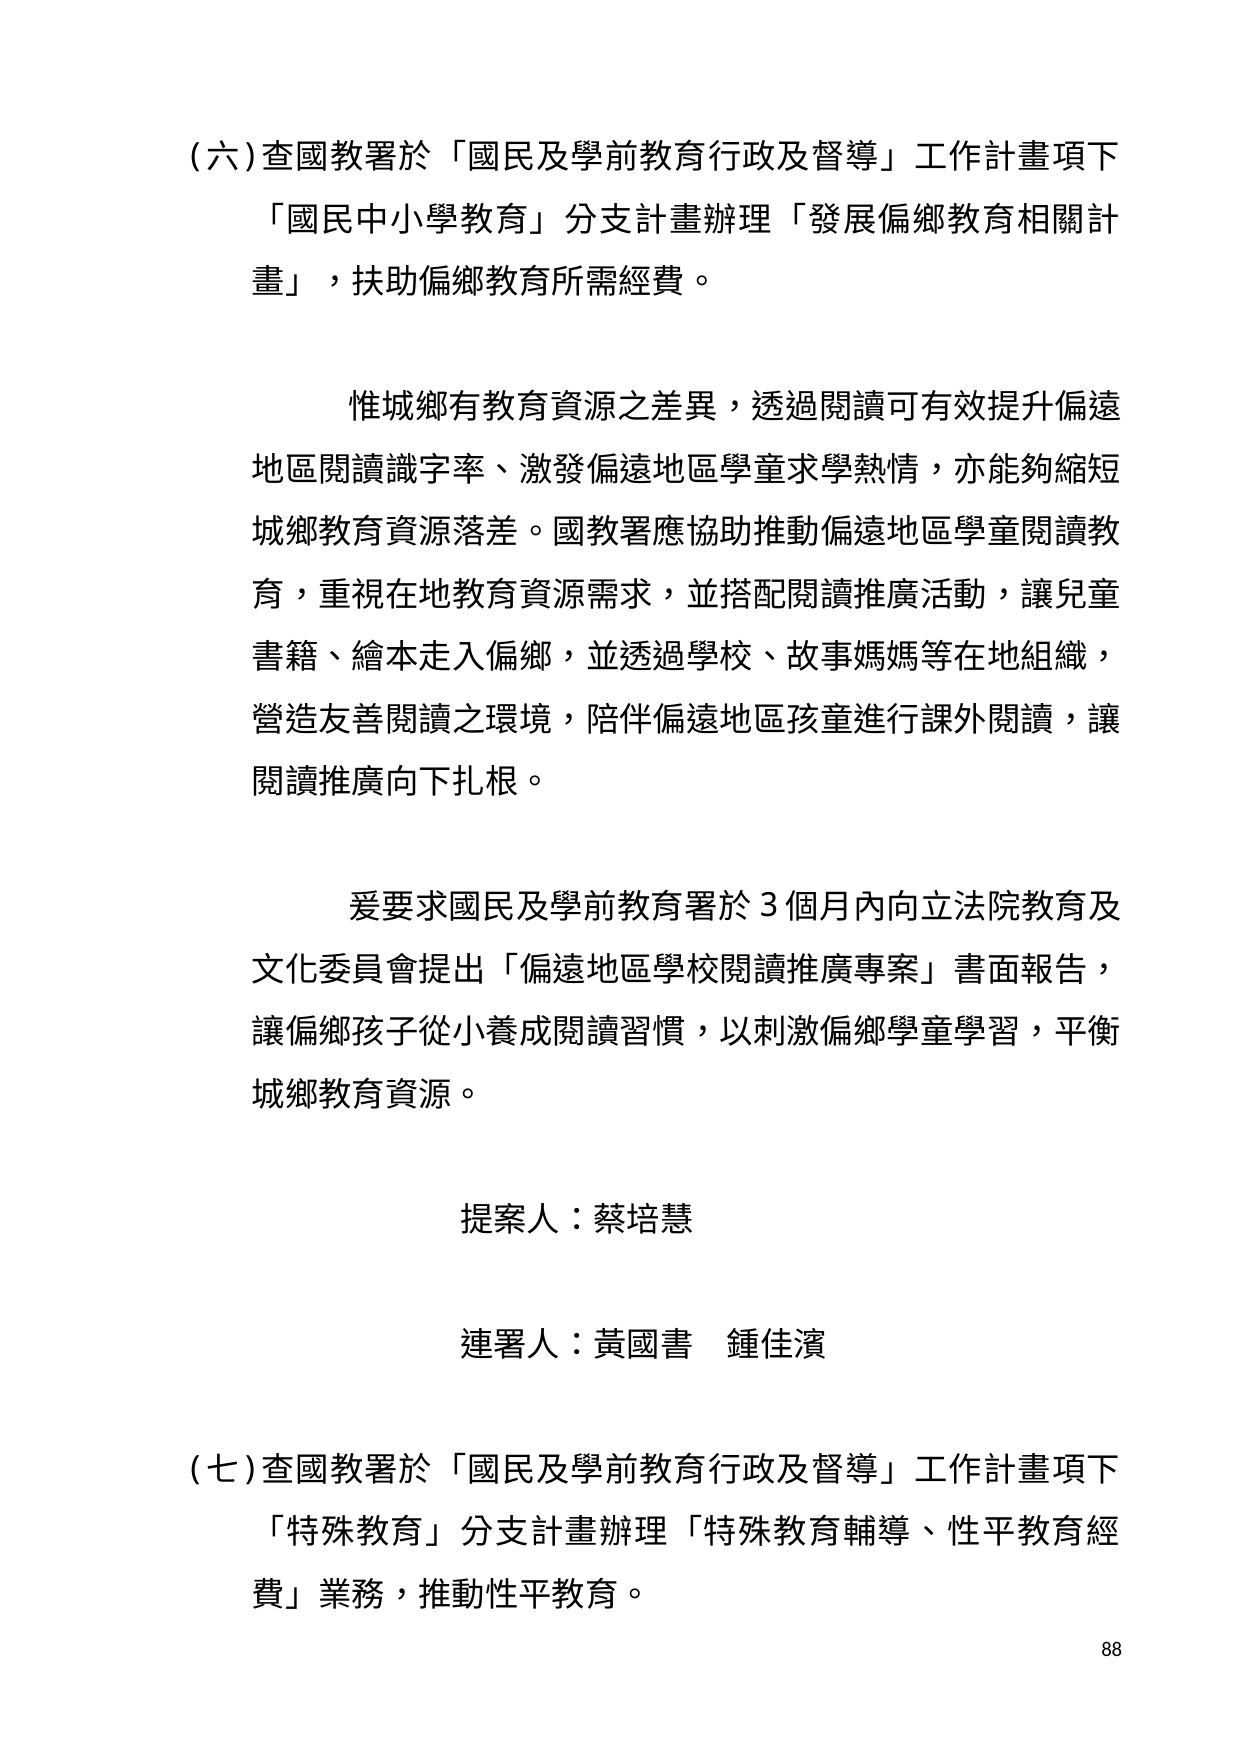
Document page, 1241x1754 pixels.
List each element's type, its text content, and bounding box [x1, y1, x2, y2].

text 惟城鄉有教育資源之差異，透過閱讀可有效提升偏遠地區閱讀識字率、激發偏遠地區學童求學熱情，亦能夠縮短城鄉教育資源落差。國教署應協助推動偏遠地區學童閱讀教育，重視在地教育資源需求，並搭配閱讀推廣活動，讓兒童書籍、繪本走入偏鄉，並透過學校、故事媽媽等在地組織，營造友善閱讀之環境，陪伴偏遠地區孩童進行課外閱讀，讓閱讀推廣向下扎根。 [185, 362, 1122, 800]
text 連署人：黃國書 鍾佳濱 [460, 1300, 1122, 1362]
text 爰要求國民及學前教育署於3個月內向立法院教育及文化委員會提出「偏遠地區學校閱讀推廣專案」書面報告，讓偏鄉孩子從小養成閱讀習慣，以刺激偏鄉學童學習，平衡城鄉教育資源。 [185, 862, 1122, 1112]
text (七)查國教署於「國民及學前教育行政及督導」工作計畫項下「特殊教育」分支計畫辦理「特殊教育輔導、性平教育經費」業務，推動性平教育。 [185, 1425, 1122, 1612]
text 提案人：蔡培慧 [460, 1175, 1122, 1237]
text (六)查國教署於「國民及學前教育行政及督導」工作計畫項下「國民中小學教育」分支計畫辦理「發展偏鄉教育相關計畫」，扶助偏鄉教育所需經費。 [185, 112, 1122, 300]
